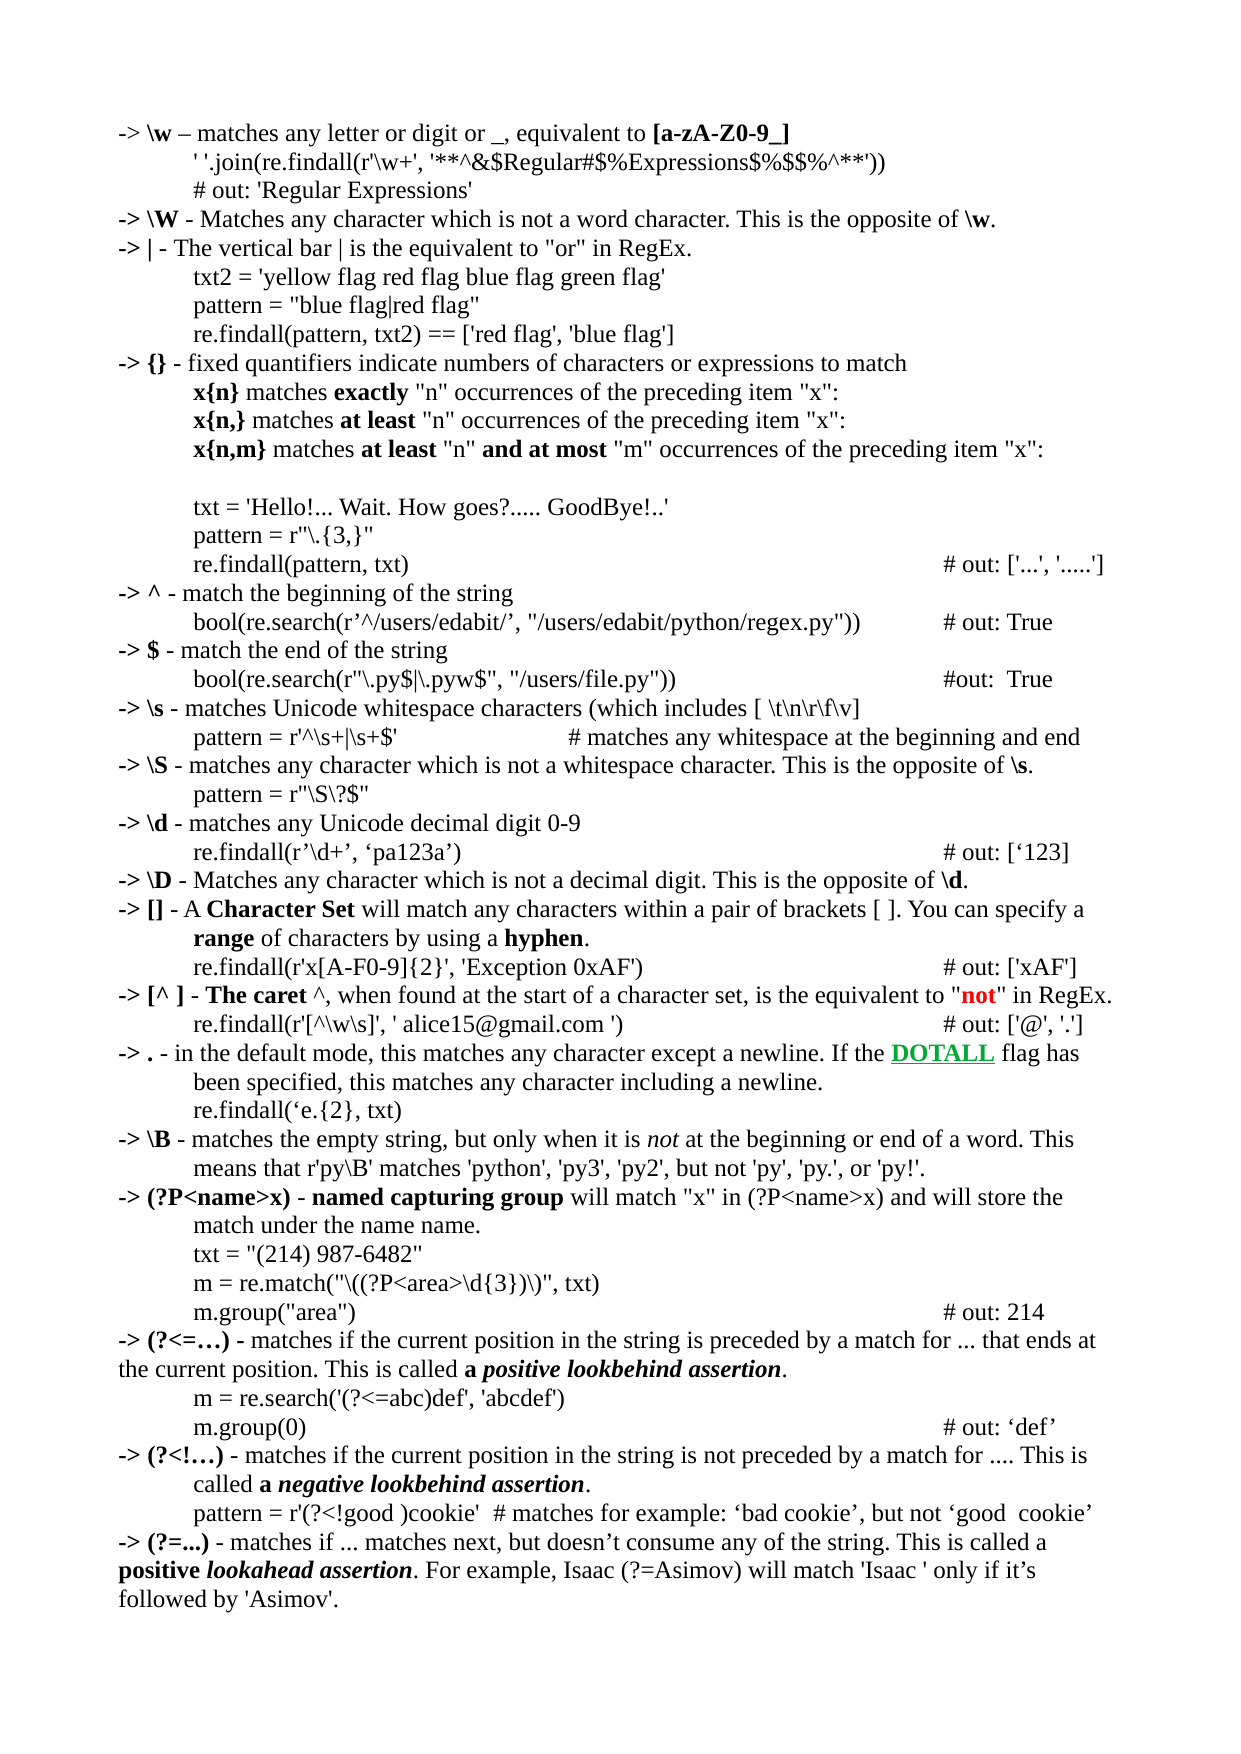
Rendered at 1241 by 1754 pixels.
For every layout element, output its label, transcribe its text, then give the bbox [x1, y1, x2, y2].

text -> \D - Matches any character which is not a decimal digit. This is the opposite of \d. [118, 866, 1122, 894]
text re.findall(r’\d+’, ‘pa123a’) # out: [‘123] [118, 837, 1122, 866]
text -> (?<=…) - matches if the current position in the string is preceded by a match for ... that ends at the current position. This is called a positive lookbehind assertion. [118, 1326, 1122, 1383]
text -> . - in the default mode, this matches any character except a newline. If the DOTALL flag has been specified, this matches any character including a newline. [118, 1038, 1122, 1096]
text -> {} - fixed quantifiers indicate numbers of characters or expressions to match [118, 348, 1122, 377]
text bool(re.search(r’^/users/edabit/’, "/users/edabit/python/regex.py")) # out: True [118, 607, 1122, 636]
text m.group("area") # out: 214 [118, 1297, 1122, 1326]
text -> \S - matches any character which is not a whitespace character. This is the opposite of \s. [118, 751, 1122, 779]
text -> $ - match the end of the string [118, 636, 1122, 664]
text -> (?<!…) - matches if the current position in the string is not preceded by a match for .... This is called a negative lookbehind assertion. [118, 1441, 1122, 1498]
text ' '.join(re.findall(r'\w+', '**^&$Regular#$%Expressions$%$$%^**')) [118, 147, 1122, 176]
text txt = "(214) 987-6482" [118, 1239, 1122, 1268]
text -> [^ ] - The caret ^, when found at the start of a character set, is the equivalent to "not" in RegEx. [118, 981, 1122, 1009]
text -> | - The vertical bar | is the equivalent to "or" in RegEx. [118, 233, 1122, 262]
text re.findall(‘e.{2}, txt) [118, 1096, 1122, 1124]
text x{n} matches exactly "n" occurrences of the preceding item "x": [118, 377, 1122, 406]
text bool(re.search(r"\.py$|\.pyw$", "/users/file.py")) #out: True [118, 664, 1122, 693]
text -> \d - matches any Unicode decimal digit 0-9 [118, 808, 1122, 837]
text x{n,m} matches at least "n" and at most "m" occurrences of the preceding item "x": [118, 434, 1122, 463]
text re.findall(pattern, txt2) == ['red flag', 'blue flag'] [118, 319, 1122, 348]
text -> \s - matches Unicode whitespace characters (which includes [ \t\n\r\f\v] [118, 693, 1122, 722]
text pattern = r'^\s+|\s+$' # matches any whitespace at the beginning and end [118, 722, 1122, 751]
text re.findall(r'x[A-F0-9]{2}', 'Exception 0xAF') # out: ['xAF'] [118, 952, 1122, 981]
text re.findall(r'[^\w\s]', ' alice15@gmail.com ') # out: ['@', '.'] [118, 1009, 1122, 1038]
text -> \B - matches the empty string, but only when it is not at the beginning or end of a word. This means that r'py\B' matches 'python', 'py3', 'py2', but not 'py', 'py.', or 'py!'. [118, 1124, 1122, 1182]
text m = re.search('(?<=abc)def', 'abcdef') [118, 1383, 1122, 1412]
text -> (?=...) - matches if ... matches next, but doesn’t consume any of the string. This is called a positive lookahead assertion. For example, Isaac (?=Asimov) will match 'Isaac ' only if it’s followed by 'Asimov'. [118, 1527, 1122, 1613]
text re.findall(pattern, txt) # out: ['...', '.....'] [118, 549, 1122, 578]
text # out: 'Regular Expressions' [118, 176, 1122, 204]
text m.group(0) # out: ‘def’ [118, 1412, 1122, 1441]
text x{n,} matches at least "n" occurrences of the preceding item "x": [118, 406, 1122, 434]
text pattern = r'(?<!good )cookie' # matches for example: ‘bad cookie’, but not ‘good cookie’ [118, 1498, 1122, 1527]
text txt2 = 'yellow flag red flag blue flag green flag' [118, 262, 1122, 291]
text pattern = r"\S\?$" [118, 779, 1122, 808]
text txt = 'Hello!... Wait. How goes?..... GoodBye!..' pattern = r"\.{3,}" [118, 492, 1122, 549]
text -> (?P<name>x) - named capturing group will match "x" in (?P<name>x) and will store the match under the name name. [118, 1182, 1122, 1239]
text m = re.match("\((?P<area>\d{3})\)", txt) [118, 1268, 1122, 1297]
text -> \W - Matches any character which is not a word character. This is the opposite of \w. [118, 204, 1122, 233]
text -> [] - A Character Set will match any characters within a pair of brackets [ ]. You can specify a range of characters by using a hyphen. [118, 894, 1122, 952]
text pattern = "blue flag|red flag" [118, 291, 1122, 319]
text -> ^ - match the beginning of the string [118, 578, 1122, 607]
text -> \w – matches any letter or digit or _, equivalent to [a-zA-Z0-9_] [118, 118, 1122, 147]
